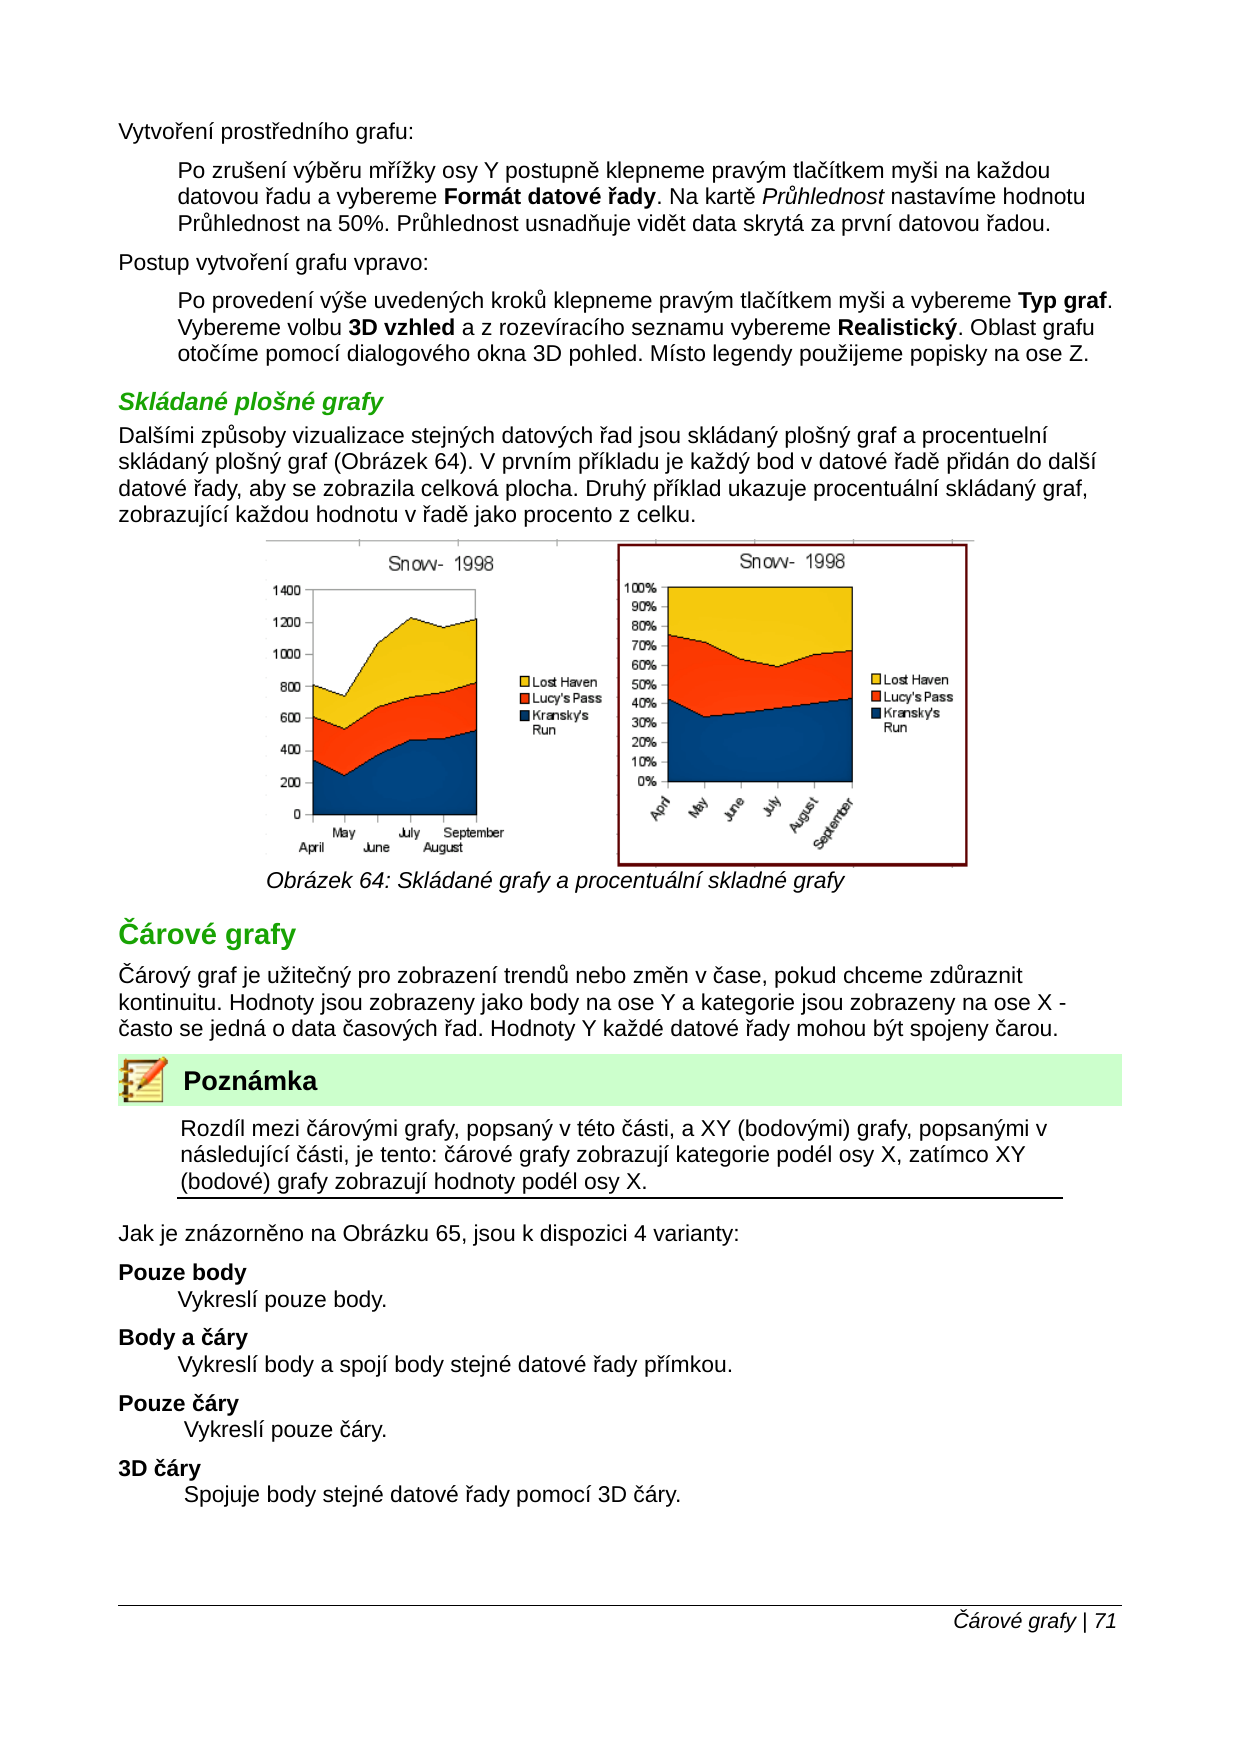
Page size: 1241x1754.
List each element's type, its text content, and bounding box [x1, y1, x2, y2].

text Vykreslí pouze čáry. [177, 1416, 1122, 1442]
text Rozdíl mezi čárovými grafy, popsaný v této části, a XY (bodovými) grafy, popsanými v následující části, je tento: čárové grafy zobrazují kategorie podél osy X, zatímco XY (bodové) grafy zobrazují hodnoty podél osy X. [177, 1112, 1063, 1197]
text Jak je znázorněno na Obrázku 65, jsou k dispozici 4 varianty: [118, 1220, 1122, 1247]
text Po zrušení výběru mřížky osy Y postupně klepneme pravým tlačítkem myši na každou datovou řadu a vybereme Formát datové řady. Na kartě Průhlednost nastavíme hodnotu Průhlednost na 50%. Průhlednost usnadňuje vidět data skrytá za první datovou řadou. [177, 157, 1122, 236]
text Pouze čáry [118, 1389, 1122, 1416]
list Postup vytvoření grafu vpravo: [118, 248, 1122, 275]
text Čárový graf je užitečný pro zobrazení trendů nebo změn v čase, pokud chceme zdůraznit kontinuitu. Hodnoty jsou zobrazeny jako body na ose Y a kategorie jsou zobrazeny na ose X - často se jedná o data časových řad. Hodnoty Y každé datové řady mohou být spojeny čarou. [118, 962, 1122, 1042]
text Vykreslí body a spojí body stejné datové řady přímkou. [177, 1351, 1122, 1377]
list Vytvoření prostředního grafu: [118, 118, 1122, 144]
text Dalšími způsoby vizualizace stejných datových řad jsou skládaný plošný graf a procentuelní skládaný plošný graf (Obrázek 64). V prvním příkladu je každý bod v datové řadě přidán do další datové řady, aby se zobrazila celková plocha. Druhý příklad ukazuje procentuální skládaný graf, zobrazující každou hodnotu v řadě jako procento z celku. [118, 422, 1122, 527]
picture [265, 539, 975, 868]
text Spojuje body stejné datové řady pomocí 3D čáry. [177, 1481, 1122, 1507]
text Body a čáry [118, 1324, 1122, 1351]
text Po provedení výše uvedených kroků klepneme pravým tlačítkem myši a vybereme Typ graf. Vybereme volbu 3D vzhled a z rozevíracího seznamu vybereme Realistický. Oblast grafu otočíme pomocí dialogového okna 3D pohled. Místo legendy použijeme popisky na ose Z. [177, 287, 1122, 366]
text 3D čáry [118, 1455, 1122, 1481]
picture [119, 1055, 170, 1106]
text Obrázek 64: Skládané grafy a procentuální skladné grafy [266, 868, 974, 893]
text Vykreslí pouze body. [177, 1286, 1122, 1312]
text Pouze body [118, 1259, 1122, 1286]
subtitle Poznámka [118, 1054, 1122, 1106]
subtitle Skládané plošné grafy [118, 387, 1122, 416]
subtitle Čárové grafy [118, 917, 1122, 951]
